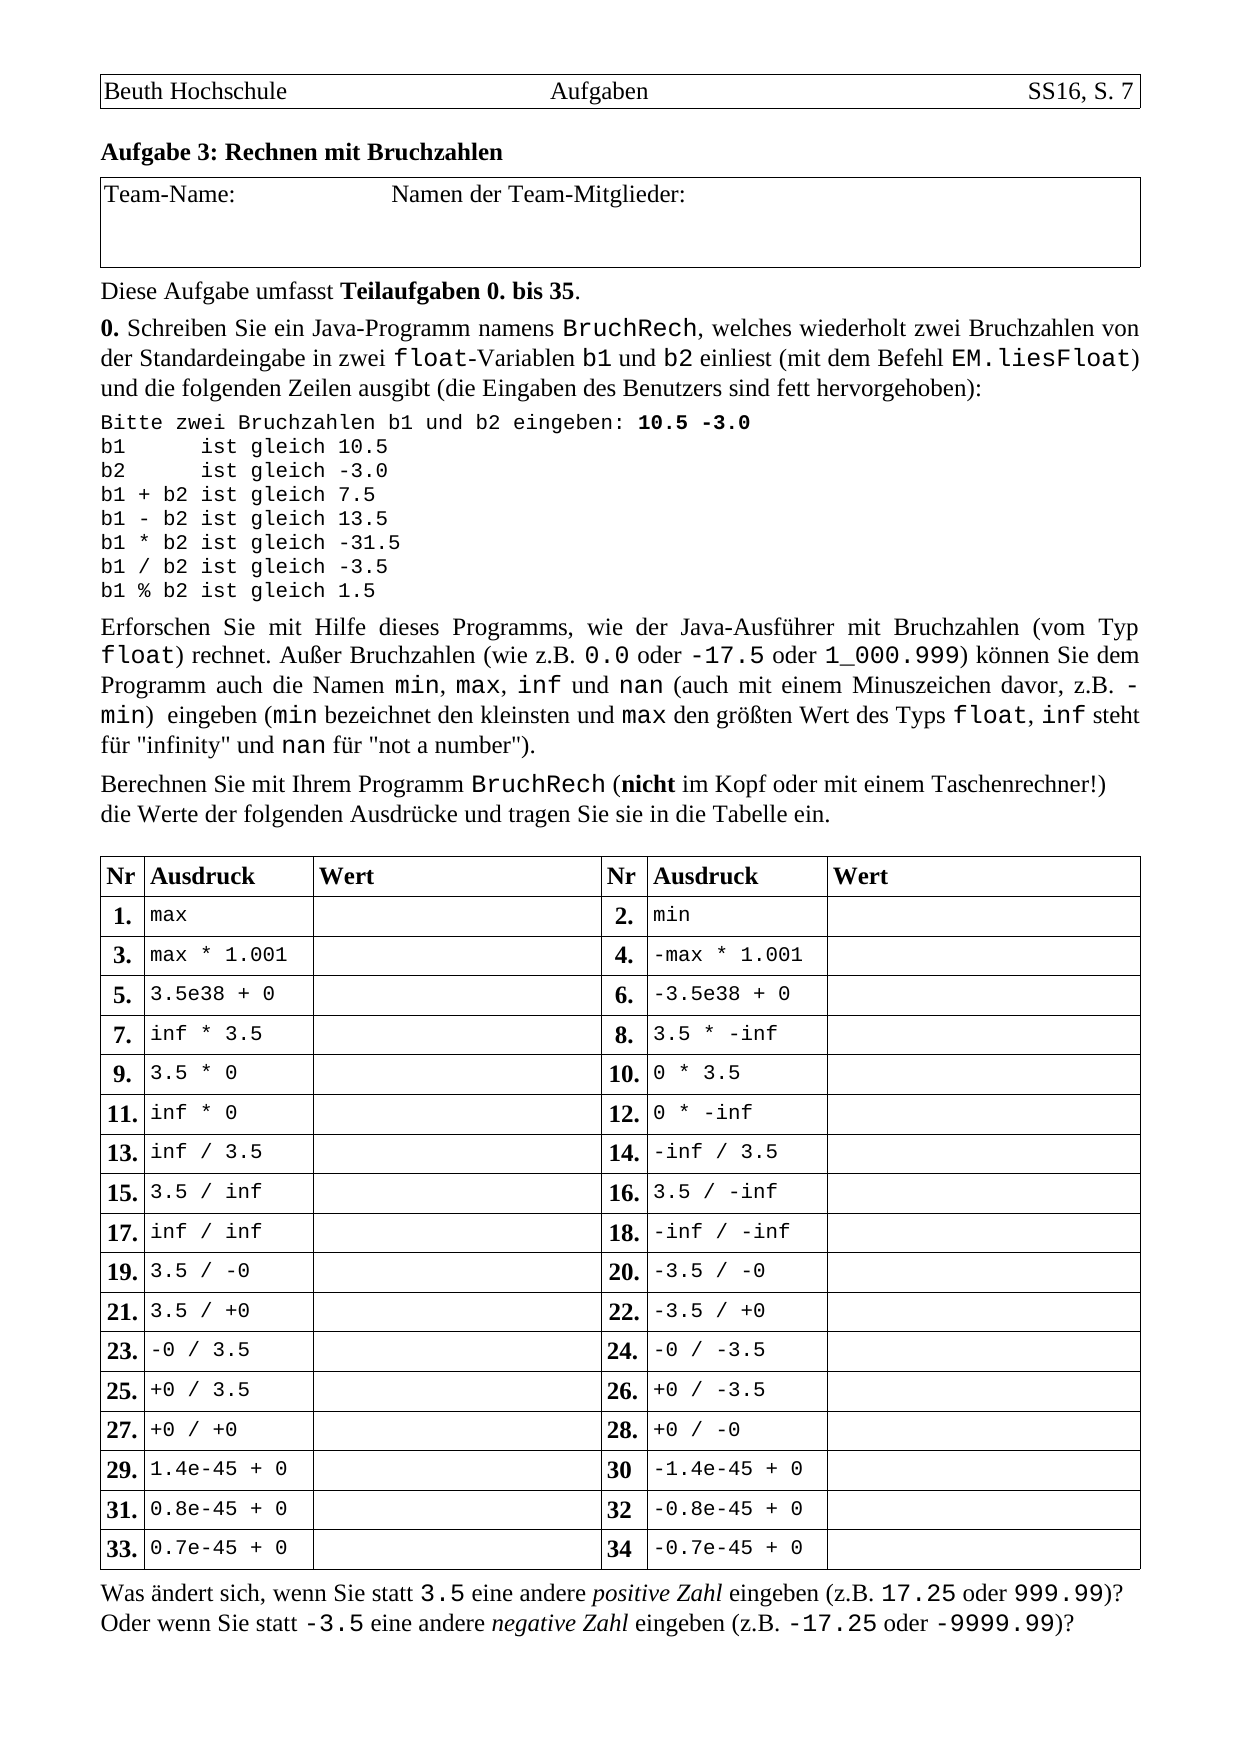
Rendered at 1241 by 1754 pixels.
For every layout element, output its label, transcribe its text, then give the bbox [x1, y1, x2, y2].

text Was ändert sich, wenn Sie statt 3.5 eine andere positive Zahl eingeben (z.B. 17.25 oder 999.99)? [100, 1578, 1140, 1608]
subtitle Aufgabe 3: Rechnen mit Bruchzahlen [100, 137, 1140, 165]
table_cell [828, 1253, 1140, 1292]
table_header Wert [828, 857, 1140, 896]
text b1 * b2 ist gleich -31.5 [100, 532, 1140, 556]
table_cell 27. [101, 1412, 144, 1450]
text Erforschen Sie mit Hilfe dieses Programms, wie der Java-Ausführer mit Bruchzahlen (vom Typ float) rechnet. Außer Bruchzahlen (wie z.B. 0.0 oder -17.5 oder 1_000.999) können Sie dem Programm auch die Namen min, max, inf und nan (auch mit einem Minuszeichen davor, z.B. -min) eingeben (min bezeichnet den kleinsten und max den größten Wert des Typs float, inf steht für "infinity" und nan für "not a number"). [100, 613, 1140, 761]
table_cell [314, 897, 601, 936]
table_cell 3.5 / -inf [648, 1174, 827, 1213]
text Team-Name: Namen der Team-Mitglieder: [101, 178, 1140, 208]
table_cell 12. [602, 1095, 647, 1134]
table_cell [314, 1135, 601, 1173]
table_cell [828, 1095, 1140, 1134]
table_cell -inf / 3.5 [648, 1135, 827, 1173]
table_header Wert [314, 857, 601, 896]
table_cell -1.4e-45 + 0 [648, 1451, 827, 1490]
table_cell 3.5 / -0 [145, 1253, 313, 1292]
table_cell 13. [101, 1135, 144, 1173]
table_cell 3.5 * 0 [145, 1055, 313, 1094]
text b1 ist gleich 10.5 [100, 436, 1140, 460]
table_cell [314, 1174, 601, 1213]
table_cell 19. [101, 1253, 144, 1292]
table_cell 8. [602, 1016, 647, 1054]
table_cell inf / inf [145, 1214, 313, 1252]
table_cell 24. [602, 1332, 647, 1371]
text Berechnen Sie mit Ihrem Programm BruchRech (nicht im Kopf oder mit einem Taschenrechner!) [100, 770, 1140, 800]
table_cell [314, 1372, 601, 1411]
table_cell 5. [101, 976, 144, 1015]
table_cell 1.4e-45 + 0 [145, 1451, 313, 1490]
text Bitte zwei Bruchzahlen b1 und b2 eingeben: 10.5 -3.0 [100, 412, 1140, 436]
table_cell 25. [101, 1372, 144, 1411]
table_cell inf * 3.5 [145, 1016, 313, 1054]
table_cell -0 / -3.5 [648, 1332, 827, 1371]
table_cell [314, 1332, 601, 1371]
table_cell 3. [101, 937, 144, 975]
table_cell [828, 1412, 1140, 1450]
table_cell 16. [602, 1174, 647, 1213]
table_header Ausdruck [648, 857, 827, 896]
table_cell max * 1.001 [145, 937, 313, 975]
table_cell 4. [602, 937, 647, 975]
text b1 + b2 ist gleich 7.5 [100, 484, 1140, 508]
table_cell 9. [101, 1055, 144, 1094]
table_cell [828, 1530, 1140, 1569]
table_cell [828, 1135, 1140, 1173]
table_cell 18. [602, 1214, 647, 1252]
table_cell [828, 1372, 1140, 1411]
table_cell 33. [101, 1530, 144, 1569]
table_cell 3.5 * -inf [648, 1016, 827, 1054]
table_cell [314, 976, 601, 1015]
table_cell 3.5 / inf [145, 1174, 313, 1213]
table_cell [314, 1055, 601, 1094]
table_cell [314, 1530, 601, 1569]
table_cell 28. [602, 1412, 647, 1450]
table_cell -inf / -inf [648, 1214, 827, 1252]
table_cell 17. [101, 1214, 144, 1252]
text Oder wenn Sie statt -3.5 eine andere negative Zahl eingeben (z.B. -17.25 oder -9999.99)? [100, 1608, 1140, 1638]
table_cell 0 * 3.5 [648, 1055, 827, 1094]
table_cell -max * 1.001 [648, 937, 827, 975]
table_cell [314, 1293, 601, 1331]
table_cell [828, 937, 1140, 975]
table_cell [314, 1095, 601, 1134]
table_cell [828, 1016, 1140, 1054]
table_cell [828, 1451, 1140, 1490]
table_cell 1. [101, 897, 144, 936]
text 0. Schreiben Sie ein Java-Programm namens BruchRech, welches wiederholt zwei Bruchzahlen von der Standardeingabe in zwei float-Variablen b1 und b2 einliest (mit dem Befehl EM.liesFloat) und die folgenden Zeilen ausgibt (die Eingaben des Benutzers sind fett hervorgehoben): [100, 314, 1140, 402]
table_cell +0 / 3.5 [145, 1372, 313, 1411]
table_cell 32 [602, 1491, 647, 1529]
table_cell inf * 0 [145, 1095, 313, 1134]
table_cell +0 / -3.5 [648, 1372, 827, 1411]
table_cell -0.7e-45 + 0 [648, 1530, 827, 1569]
table_cell 2. [602, 897, 647, 936]
table_cell 26. [602, 1372, 647, 1411]
text Diese Aufgabe umfasst Teilaufgaben 0. bis 35. [100, 277, 1140, 305]
table_cell [828, 1214, 1140, 1252]
table_header Ausdruck [145, 857, 313, 896]
table_cell 0 * -inf [648, 1095, 827, 1134]
table_cell [314, 1253, 601, 1292]
table_cell [828, 976, 1140, 1015]
table_cell [828, 897, 1140, 936]
table_cell [828, 1491, 1140, 1529]
table_cell [314, 1214, 601, 1252]
text b1 / b2 ist gleich -3.5 [100, 556, 1140, 579]
table_cell -0 / 3.5 [145, 1332, 313, 1371]
table_cell -3.5e38 + 0 [648, 976, 827, 1015]
table_cell 31. [101, 1491, 144, 1529]
table_cell 0.7e-45 + 0 [145, 1530, 313, 1569]
table_cell 23. [101, 1332, 144, 1371]
table_header Nr [101, 857, 144, 896]
table_cell 6. [602, 976, 647, 1015]
table_cell 3.5 / +0 [145, 1293, 313, 1331]
table_cell 30 [602, 1451, 647, 1490]
text die Werte der folgenden Ausdrücke und tragen Sie sie in die Tabelle ein. [100, 800, 1140, 828]
table_header Nr [602, 857, 647, 896]
table_cell -3.5 / +0 [648, 1293, 827, 1331]
table_cell [828, 1174, 1140, 1213]
table_cell 11. [101, 1095, 144, 1134]
table_cell 3.5e38 + 0 [145, 976, 313, 1015]
table_cell 7. [101, 1016, 144, 1054]
table_cell [314, 1451, 601, 1490]
table_cell [828, 1293, 1140, 1331]
table_cell 34 [602, 1530, 647, 1569]
table_cell 29. [101, 1451, 144, 1490]
table_cell [828, 1055, 1140, 1094]
text b1 - b2 ist gleich 13.5 [100, 508, 1140, 532]
text b1 % b2 ist gleich 1.5 [100, 579, 1140, 603]
table_cell 22. [602, 1293, 647, 1331]
table_cell [314, 1016, 601, 1054]
table_cell 0.8e-45 + 0 [145, 1491, 313, 1529]
table_cell [828, 1332, 1140, 1371]
table_cell -0.8e-45 + 0 [648, 1491, 827, 1529]
table_cell [314, 1412, 601, 1450]
table_cell [314, 1491, 601, 1529]
table_cell +0 / +0 [145, 1412, 313, 1450]
table_cell [314, 937, 601, 975]
table_cell 20. [602, 1253, 647, 1292]
table_cell max [145, 897, 313, 936]
table_cell -3.5 / -0 [648, 1253, 827, 1292]
table_cell 10. [602, 1055, 647, 1094]
table_cell 15. [101, 1174, 144, 1213]
text b2 ist gleich -3.0 [100, 460, 1140, 484]
table_cell 21. [101, 1293, 144, 1331]
table_cell +0 / -0 [648, 1412, 827, 1450]
table_cell 14. [602, 1135, 647, 1173]
table_cell min [648, 897, 827, 936]
table_cell inf / 3.5 [145, 1135, 313, 1173]
